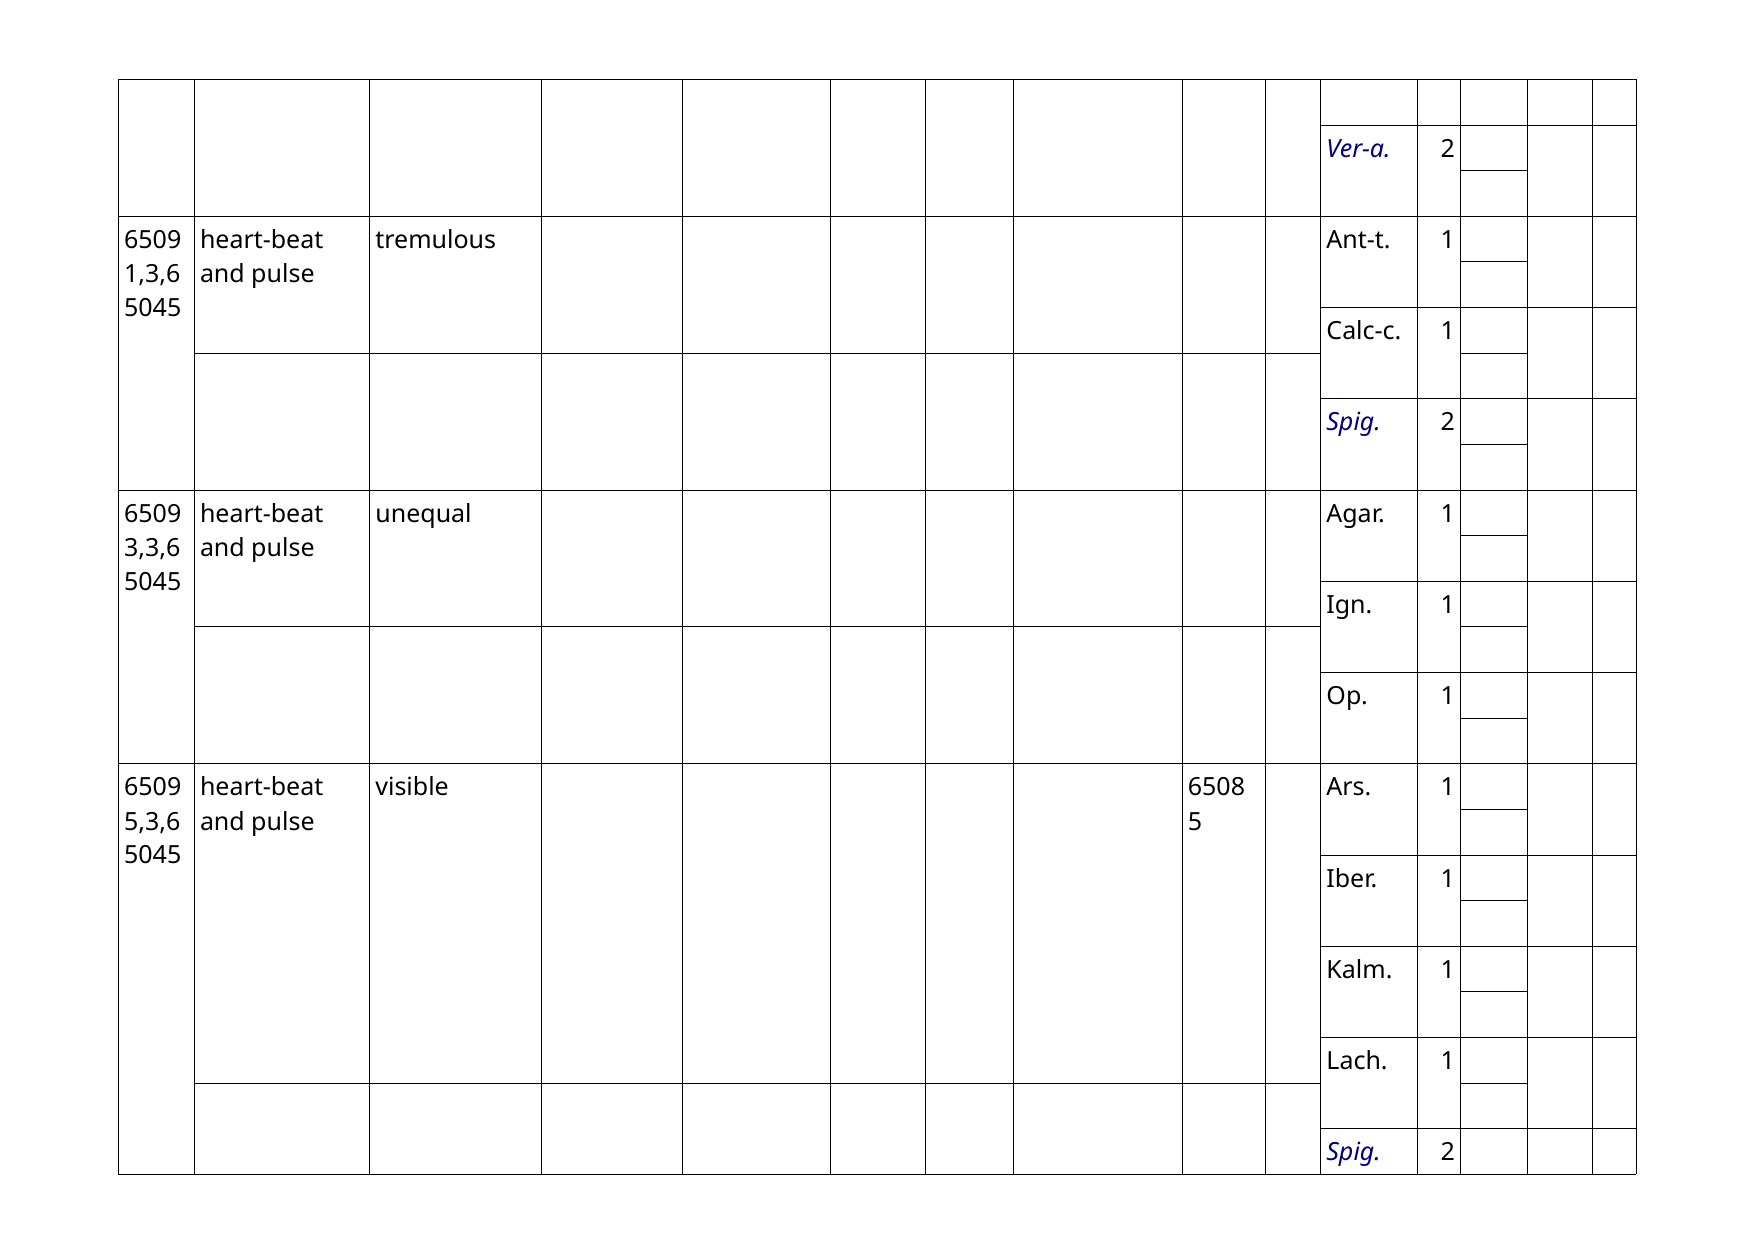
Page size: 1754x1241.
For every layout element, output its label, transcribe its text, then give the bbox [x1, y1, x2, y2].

table_cell 1 [1418, 1038, 1460, 1128]
table_cell [1461, 992, 1527, 1037]
table_cell [1461, 126, 1527, 170]
table_cell [370, 627, 541, 763]
table_cell Calc-c. [1321, 308, 1417, 398]
table_cell 1 [1418, 491, 1460, 581]
table_cell [1461, 445, 1527, 489]
table_cell [1461, 947, 1527, 991]
table_cell [1528, 947, 1592, 1037]
table_cell [683, 80, 830, 216]
table_cell Kalm. [1321, 947, 1417, 1037]
table_cell [1593, 582, 1636, 672]
table_cell [1461, 399, 1527, 444]
table_cell [1461, 810, 1527, 854]
table_cell [1593, 217, 1636, 307]
table_cell [1014, 217, 1182, 353]
table_cell [542, 80, 682, 216]
table_cell [1183, 80, 1265, 216]
table_cell [1461, 262, 1527, 307]
table_cell [926, 1084, 1013, 1174]
table_cell [542, 627, 682, 763]
table_cell [195, 80, 369, 216]
table_cell [1593, 399, 1636, 489]
table_cell [1266, 627, 1320, 763]
table_cell [1266, 217, 1320, 353]
table_cell [1461, 856, 1527, 900]
table_cell Ant-t. [1321, 217, 1417, 307]
table_cell [542, 764, 682, 1083]
table_cell [1528, 1129, 1592, 1174]
table_cell [1528, 399, 1592, 489]
table_cell [1593, 80, 1636, 124]
table_cell 65091,3,65045 [119, 217, 194, 489]
table_cell [1528, 673, 1592, 763]
table_cell 1 [1418, 582, 1460, 672]
table_cell [1528, 764, 1592, 854]
table_cell [926, 217, 1013, 353]
table_cell [1014, 764, 1182, 1083]
table_cell Lach. [1321, 1038, 1417, 1128]
table_cell [119, 80, 194, 216]
table_cell 1 [1418, 947, 1460, 1037]
table_cell 1 [1418, 217, 1460, 307]
table_cell [1014, 491, 1182, 626]
table_cell [1461, 1129, 1527, 1174]
table_cell [831, 491, 925, 626]
table_cell 1 [1418, 673, 1460, 763]
table_cell 65085 [1183, 764, 1265, 1083]
table_cell [831, 80, 925, 216]
table_cell [1593, 126, 1636, 216]
table_cell [926, 764, 1013, 1083]
table_cell [1528, 491, 1592, 581]
table_cell [1528, 856, 1592, 946]
table_cell 1 [1418, 856, 1460, 946]
table_cell Spig. [1321, 399, 1417, 489]
table_cell [1266, 354, 1320, 489]
table_cell [1183, 491, 1265, 626]
table_cell [1266, 80, 1320, 216]
table_cell 2 [1418, 126, 1460, 216]
table_cell [1593, 856, 1636, 946]
table_cell Agar. [1321, 491, 1417, 581]
table_cell [542, 354, 682, 489]
table_cell [1593, 491, 1636, 581]
table_cell [1183, 217, 1265, 353]
table_cell [370, 80, 541, 216]
table_cell [1528, 1038, 1592, 1128]
table_cell [831, 627, 925, 763]
table_cell [1183, 627, 1265, 763]
table_cell [370, 1084, 541, 1174]
table_cell [926, 354, 1013, 489]
table_cell [1461, 1038, 1527, 1083]
table_cell Ars. [1321, 764, 1417, 854]
table_cell [683, 491, 830, 626]
table_cell [831, 1084, 925, 1174]
table_cell [542, 1084, 682, 1174]
table_cell [1461, 80, 1527, 124]
table_cell [542, 217, 682, 353]
table_cell [831, 354, 925, 489]
table_cell [1528, 80, 1592, 124]
table_cell 2 [1418, 399, 1460, 489]
table_cell [1461, 536, 1527, 581]
table_cell [1528, 582, 1592, 672]
table_cell [1461, 901, 1527, 946]
table_cell [1014, 354, 1182, 489]
table_cell [831, 764, 925, 1083]
table_cell [195, 1084, 369, 1174]
table_cell [1461, 171, 1527, 216]
table_cell [1528, 308, 1592, 398]
table_cell [195, 627, 369, 763]
table_cell [1593, 947, 1636, 1037]
table_cell heart-beat and pulse [195, 764, 369, 1083]
table_cell Ver-a. [1321, 126, 1417, 216]
table_cell [1461, 217, 1527, 261]
table_cell [1014, 80, 1182, 216]
table_cell [1593, 1038, 1636, 1128]
table_cell heart-beat and pulse [195, 217, 369, 353]
table_cell [1014, 627, 1182, 763]
table_cell Iber. [1321, 856, 1417, 946]
table_cell 2 [1418, 1129, 1460, 1174]
table_cell [195, 354, 369, 489]
table_cell [1183, 354, 1265, 489]
table_cell tremulous [370, 217, 541, 353]
table_cell Op. [1321, 673, 1417, 763]
table_cell [683, 354, 830, 489]
table_cell [1266, 491, 1320, 626]
table_cell [1183, 1084, 1265, 1174]
table_cell [1593, 673, 1636, 763]
table_cell [1461, 1084, 1527, 1128]
table_cell [1593, 308, 1636, 398]
table_cell [926, 80, 1013, 216]
table_cell [1461, 627, 1527, 672]
table_cell [683, 217, 830, 353]
table_cell [1461, 354, 1527, 398]
table_cell 1 [1418, 764, 1460, 854]
table_cell [1266, 1084, 1320, 1174]
table_cell [1321, 80, 1417, 124]
table_cell visible [370, 764, 541, 1083]
table_cell Spig. [1321, 1129, 1417, 1174]
table_cell [1461, 582, 1527, 626]
table_cell [1461, 764, 1527, 809]
table_cell 65095,3,65045 [119, 764, 194, 1174]
table_cell [683, 1084, 830, 1174]
table_cell [1528, 126, 1592, 216]
table_cell [831, 217, 925, 353]
table_cell [1593, 764, 1636, 854]
table_cell Ign. [1321, 582, 1417, 672]
table_cell [926, 627, 1013, 763]
table_cell [1461, 719, 1527, 763]
table_cell 65093,3,65045 [119, 491, 194, 763]
table_cell heart-beat and pulse [195, 491, 369, 626]
table_cell [1528, 217, 1592, 307]
table_cell [926, 491, 1013, 626]
table_cell 1 [1418, 308, 1460, 398]
table_cell [1014, 1084, 1182, 1174]
table_cell [683, 764, 830, 1083]
table_cell [1461, 491, 1527, 535]
table_cell [683, 627, 830, 763]
table_cell [1266, 764, 1320, 1083]
table_cell [1461, 673, 1527, 718]
table_cell [1593, 1129, 1636, 1174]
table_cell [370, 354, 541, 489]
table_cell [1461, 308, 1527, 353]
table_cell [542, 491, 682, 626]
table_cell [1418, 80, 1460, 124]
table_cell unequal [370, 491, 541, 626]
